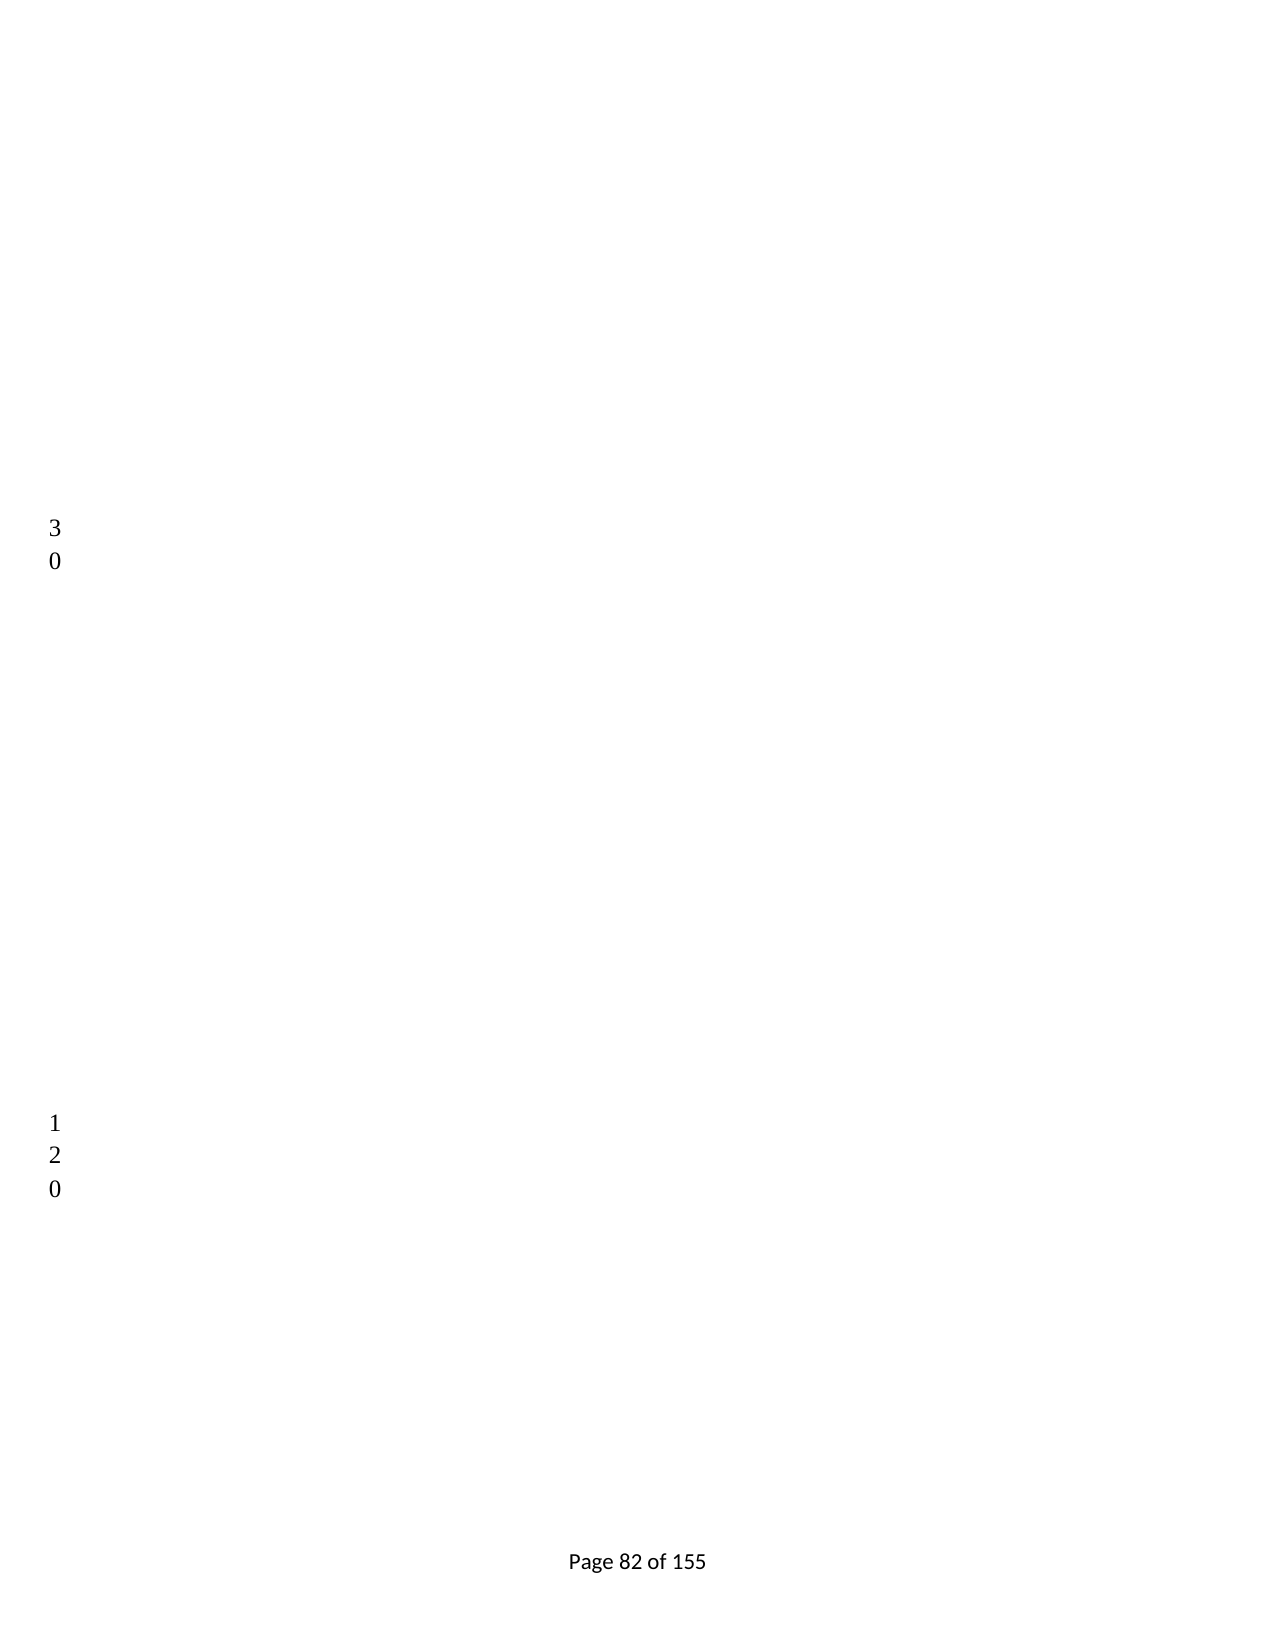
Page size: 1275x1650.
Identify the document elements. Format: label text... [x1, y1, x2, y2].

table_cell [809, 150, 1066, 1499]
table_cell [1066, 150, 1275, 1499]
table_cell 30 120 [38, 150, 294, 1499]
table_cell [551, 150, 808, 1499]
table_cell [295, 150, 551, 1499]
